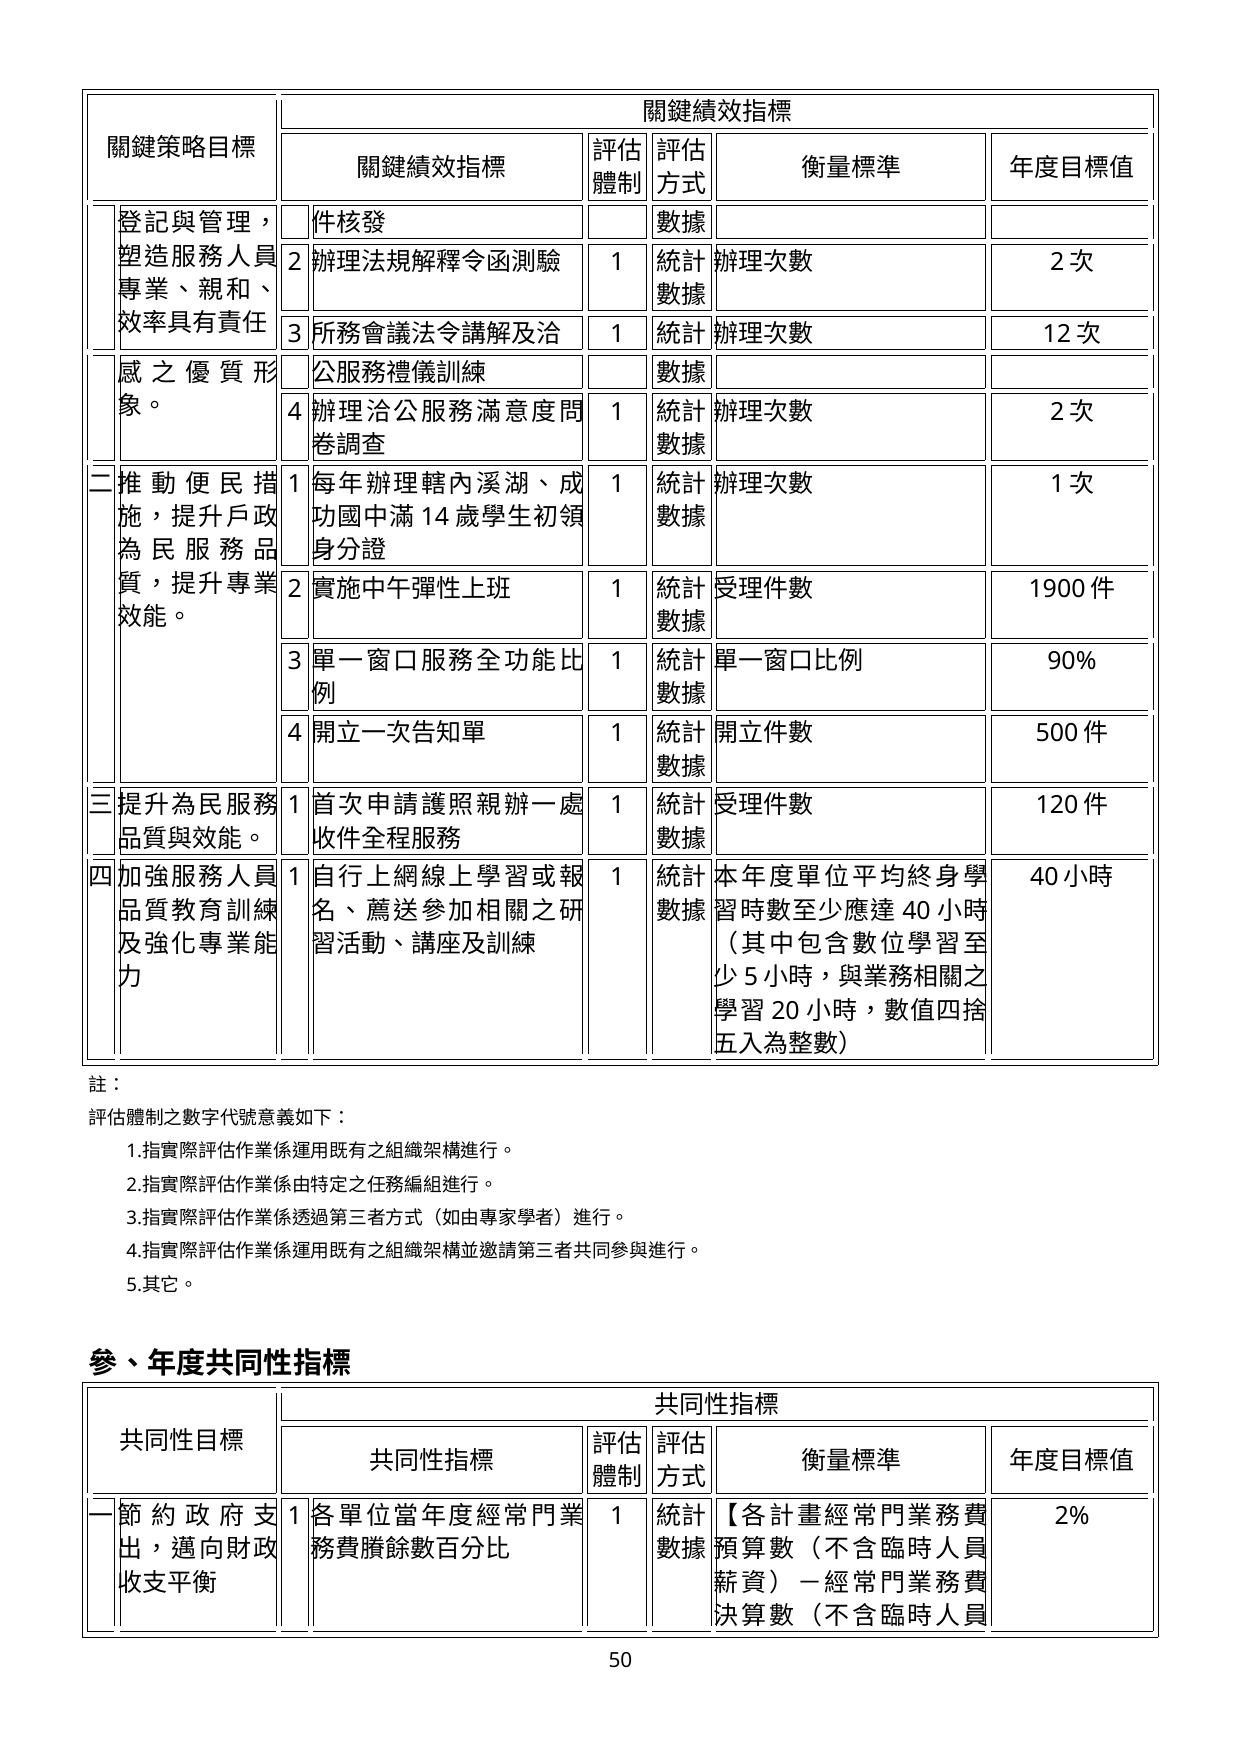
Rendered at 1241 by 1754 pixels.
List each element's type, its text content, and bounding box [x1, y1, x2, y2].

table_cell 辦理法規解釋令函測驗 [311, 238, 585, 310]
text 4.指實際評估作業係運用既有之組織架構並邀請第三者共同參與進行。 [89, 1231, 1152, 1264]
table_cell 1 [585, 388, 649, 460]
table_cell 統計數據 [649, 854, 714, 1059]
text 2.指實際評估作業係由特定之任務編組進行。 [89, 1164, 1152, 1198]
table_cell 登記與管理，塑造服務人員專業、親和、效率具有責任 [117, 200, 278, 349]
text 註： [89, 1066, 1152, 1098]
table_cell 1 [279, 782, 311, 854]
table_cell 3 [279, 638, 311, 709]
table_cell 統計數據 [649, 460, 714, 565]
table_cell 統計數據 [649, 782, 714, 854]
table_cell 1 [279, 854, 311, 1059]
table_cell 數據 [649, 200, 714, 238]
table_cell 衡量標準 [714, 1421, 988, 1492]
table_cell 各單位當年度經常門業務費賸餘數百分比 [311, 1493, 585, 1631]
table_cell 統計 [649, 310, 714, 349]
table_cell 提升為民服務品質與效能。 [117, 782, 278, 854]
table_cell 1 [585, 565, 649, 637]
table_cell 4 [279, 710, 311, 782]
table_cell 120件 [988, 782, 1156, 854]
table_cell 三 [85, 782, 117, 854]
table_cell 3 [279, 310, 311, 349]
table_cell [282, 356, 308, 388]
table_cell [988, 349, 1156, 388]
table_cell 評估 體制 [585, 129, 649, 199]
table_cell 統計數據 [649, 565, 714, 637]
table_cell 辦理次數 [714, 388, 988, 460]
text 5.其它。 [89, 1264, 1152, 1298]
table_cell 節約政府支出，邁向財政收支平衡 [117, 1493, 278, 1631]
table_cell 評估 方式 [649, 1421, 714, 1492]
table_cell [585, 200, 649, 238]
text 參、年度共同性指標 [89, 1340, 1152, 1382]
table_cell 辦理次數 [714, 310, 988, 349]
table_cell 【各計畫經常門業務費預算數（不含臨時人員薪資）－經常門業務費決算數（不含臨時人員 [714, 1493, 988, 1631]
table_cell [717, 356, 985, 388]
table_cell 數據 [649, 349, 714, 388]
table_cell 統計數據 [649, 710, 714, 782]
table_cell 90% [988, 638, 1156, 709]
table_cell 1 [279, 460, 311, 565]
text 1.指實際評估作業係運用既有之組織架構進行。 [89, 1131, 1152, 1164]
table_cell 辦理洽公服務滿意度問卷調查 [311, 388, 585, 460]
table_cell 關鍵績效指標 [279, 128, 585, 199]
table_cell 感之優質形象。 [117, 349, 278, 460]
table_cell [585, 349, 649, 388]
table_cell 1 [585, 854, 649, 1059]
table_cell 1次 [988, 460, 1156, 565]
table_cell 1 [585, 638, 649, 709]
table_cell 1 [585, 460, 649, 565]
table_cell 首次申請護照親辦一處收件全程服務 [311, 782, 585, 854]
table_cell 統計數據 [649, 388, 714, 460]
table_header 共同性目標 [85, 1383, 278, 1492]
table_cell 2 [279, 238, 311, 310]
table_cell 開立件數 [714, 710, 988, 782]
table_cell 1 [585, 782, 649, 854]
table_cell [279, 200, 311, 238]
table_cell [85, 200, 117, 349]
table_cell 二 [85, 460, 117, 782]
table_cell 推動便民措施，提升戶政為民服務品質，提升專業效能。 [117, 460, 278, 782]
table_header 共同性指標 [278, 1383, 1156, 1420]
table_cell 所務會議法令講解及洽 [311, 310, 585, 349]
table_cell 四 [85, 854, 117, 1059]
table_cell 4 [279, 388, 311, 460]
table_cell 評估 體制 [585, 1421, 649, 1492]
table_cell 1 [585, 1493, 649, 1631]
table_cell 受理件數 [714, 782, 988, 854]
table_cell 開立一次告知單 [311, 710, 585, 782]
table_cell [988, 200, 1156, 238]
table_cell [714, 200, 988, 238]
table_cell 1 [585, 710, 649, 782]
table_cell 年度目標值 [988, 128, 1156, 199]
text 評估體制之數字代號意義如下： [89, 1098, 1152, 1131]
table_cell 辦理次數 [714, 238, 988, 310]
table_cell 40小時 [988, 854, 1156, 1059]
table_cell 自行上網線上學習或報名、薦送參加相關之研習活動、講座及訓練 [311, 854, 585, 1059]
table_cell 公服務禮儀訓練 [311, 349, 585, 388]
table_cell [85, 349, 117, 460]
table_cell 2次 [988, 238, 1156, 310]
table_cell 辦理次數 [714, 460, 988, 565]
table_cell 2% [988, 1493, 1156, 1631]
table_cell [714, 349, 988, 388]
table_cell 實施中午彈性上班 [311, 565, 585, 637]
table_cell 單一窗口比例 [714, 638, 988, 709]
table_cell 本年度單位平均終身學習時數至少應達40小時（其中包含數位學習至少5小時，與業務相關之學習20小時，數值四捨五入為整數） [714, 854, 988, 1059]
table_cell 統計數據 [649, 1493, 714, 1631]
table_cell 1900件 [988, 565, 1156, 637]
table_cell 2次 [988, 388, 1156, 460]
table_cell 件核發 [311, 200, 585, 238]
table_cell 衡量標準 [714, 129, 988, 199]
table_cell [589, 356, 646, 388]
table_header 關鍵績效指標 [279, 90, 1156, 127]
table_cell 單一窗口服務全功能比例 [311, 638, 585, 709]
table_cell 統計數據 [649, 638, 714, 709]
table_cell 1 [585, 238, 649, 310]
table_cell 500件 [988, 710, 1156, 782]
table_cell 共同性指標 [278, 1420, 585, 1492]
table_cell [279, 349, 311, 388]
table_cell 1 [278, 1493, 311, 1631]
table_cell 評估 方式 [649, 129, 714, 199]
table_cell 年度目標值 [988, 1420, 1156, 1492]
table_cell 一 [85, 1493, 117, 1631]
table_cell 1 [585, 310, 649, 349]
table_cell 12次 [988, 310, 1156, 349]
table_cell 加強服務人員品質教育訓練及強化專業能力 [117, 854, 278, 1059]
table_cell 受理件數 [714, 565, 988, 637]
table_cell 每年辦理轄內溪湖、成功國中滿14歲學生初領身分證 [311, 460, 585, 565]
table_cell 2 [279, 565, 311, 637]
table_header 關鍵策略目標 [85, 90, 278, 199]
table_cell 統計數據 [649, 238, 714, 310]
text 3.指實際評估作業係透過第三者方式（如由專家學者）進行。 [89, 1198, 1152, 1231]
